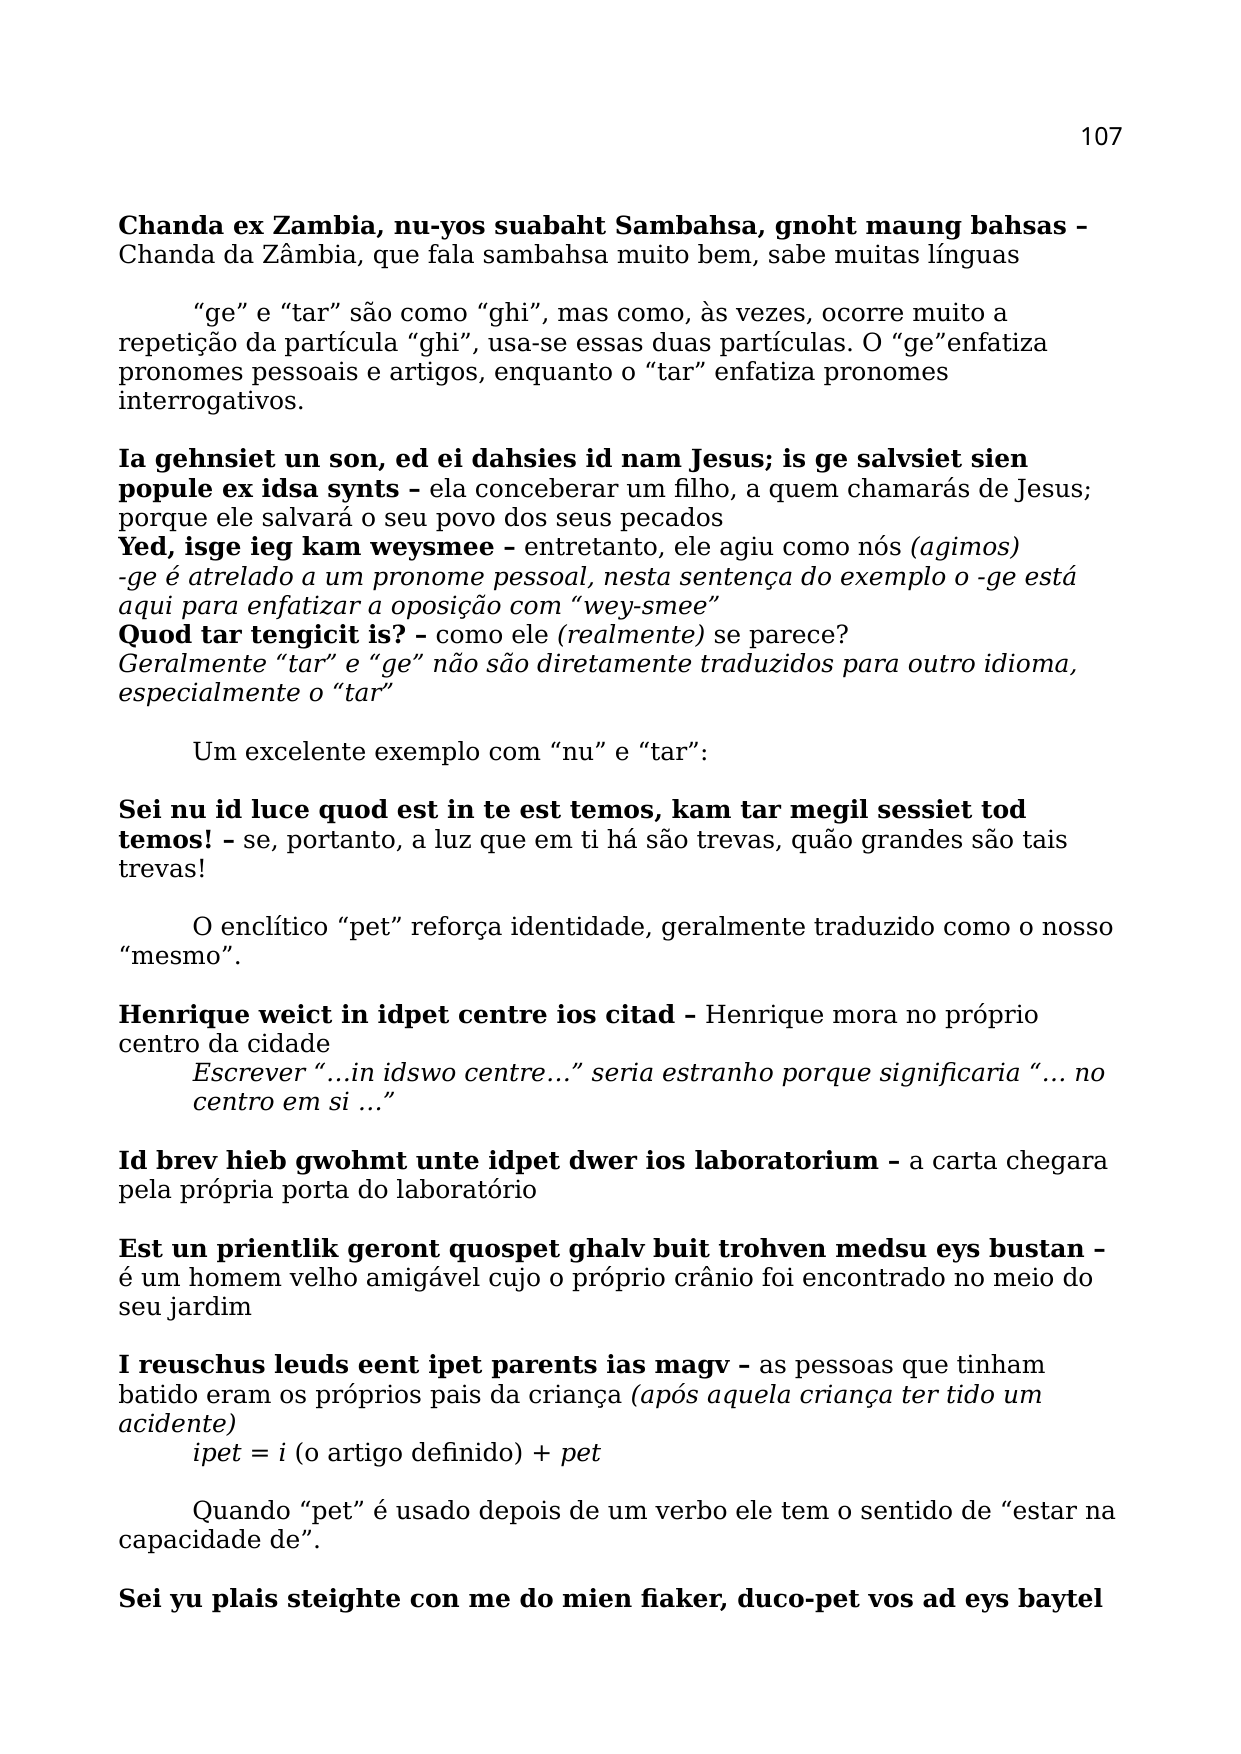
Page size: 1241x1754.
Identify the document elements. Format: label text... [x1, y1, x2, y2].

text Escrever “…in idswo centre…” seria estranho porque significaria “… no centro em si …” [193, 1058, 1123, 1117]
text Sei yu plais steighte con me do mien fiaker, duco-pet vos ad eys baytel [118, 1584, 1123, 1613]
text ipet = i (o artigo definido) + pet [193, 1438, 1123, 1467]
text Sei nu id luce quod est in te est temos, kam tar megil sessiet tod temos! – se, portanto, a luz que em ti há são trevas, quão grandes são tais trevas! [118, 795, 1123, 883]
text I reuschus leuds eent ipet parents ias magv – as pessoas que tinham batido eram os próprios pais da criança (após aquela criança ter tido um acidente) [118, 1350, 1123, 1438]
text Um excelente exemplo com “nu” e “tar”: [118, 737, 1123, 766]
text Henrique weict in idpet centre ios citad – Henrique mora no próprio centro da cidade [118, 1000, 1123, 1058]
text Yed, isge ieg kam weysmee – entretanto, ele agiu como nós (agimos) [118, 532, 1123, 562]
text “ge” e “tar” são como “ghi”, mas como, às vezes, ocorre muito a repetição da partícula “ghi”, usa-se essas duas partículas. O “ge”enfatiza pronomes pessoais e artigos, enquanto o “tar” enfatiza pronomes interrogativos. [118, 298, 1123, 415]
text Ia gehnsiet un son, ed ei dahsies id nam Jesus; is ge salvsiet sien popule ex idsa synts – ela conceberar um filho, a quem chamarás de Jesus; porque ele salvará o seu povo dos seus pecados [118, 444, 1123, 532]
text -ge é atrelado a um pronome pessoal, nesta sentença do exemplo o -ge está aqui para enfatizar a oposição com “wey-smee” [118, 562, 1123, 620]
text Est un prientlik geront quospet ghalv buit trohven medsu eys bustan – é um homem velho amigável cujo o próprio crânio foi encontrado no meio do seu jardim [118, 1233, 1123, 1321]
text Id brev hieb gwohmt unte idpet dwer ios laboratorium – a carta chegara pela própria porta do laboratório [118, 1146, 1123, 1204]
text Quando “pet” é usado depois de um verbo ele tem o sentido de “estar na capacidade de”. [118, 1496, 1123, 1555]
text O enclítico “pet” reforça identidade, geralmente traduzido como o nosso “mesmo”. [118, 912, 1123, 971]
text Geralmente “tar” e “ge” não são diretamente traduzidos para outro idioma, especialmente o “tar” [118, 649, 1123, 708]
text Chanda ex Zambia, nu-yos suabaht Sambahsa, gnoht maung bahsas – Chanda da Zâmbia, que fala sambahsa muito bem, sabe muitas línguas [118, 211, 1123, 269]
text Quod tar tengicit is? – como ele (realmente) se parece? [118, 620, 1123, 649]
